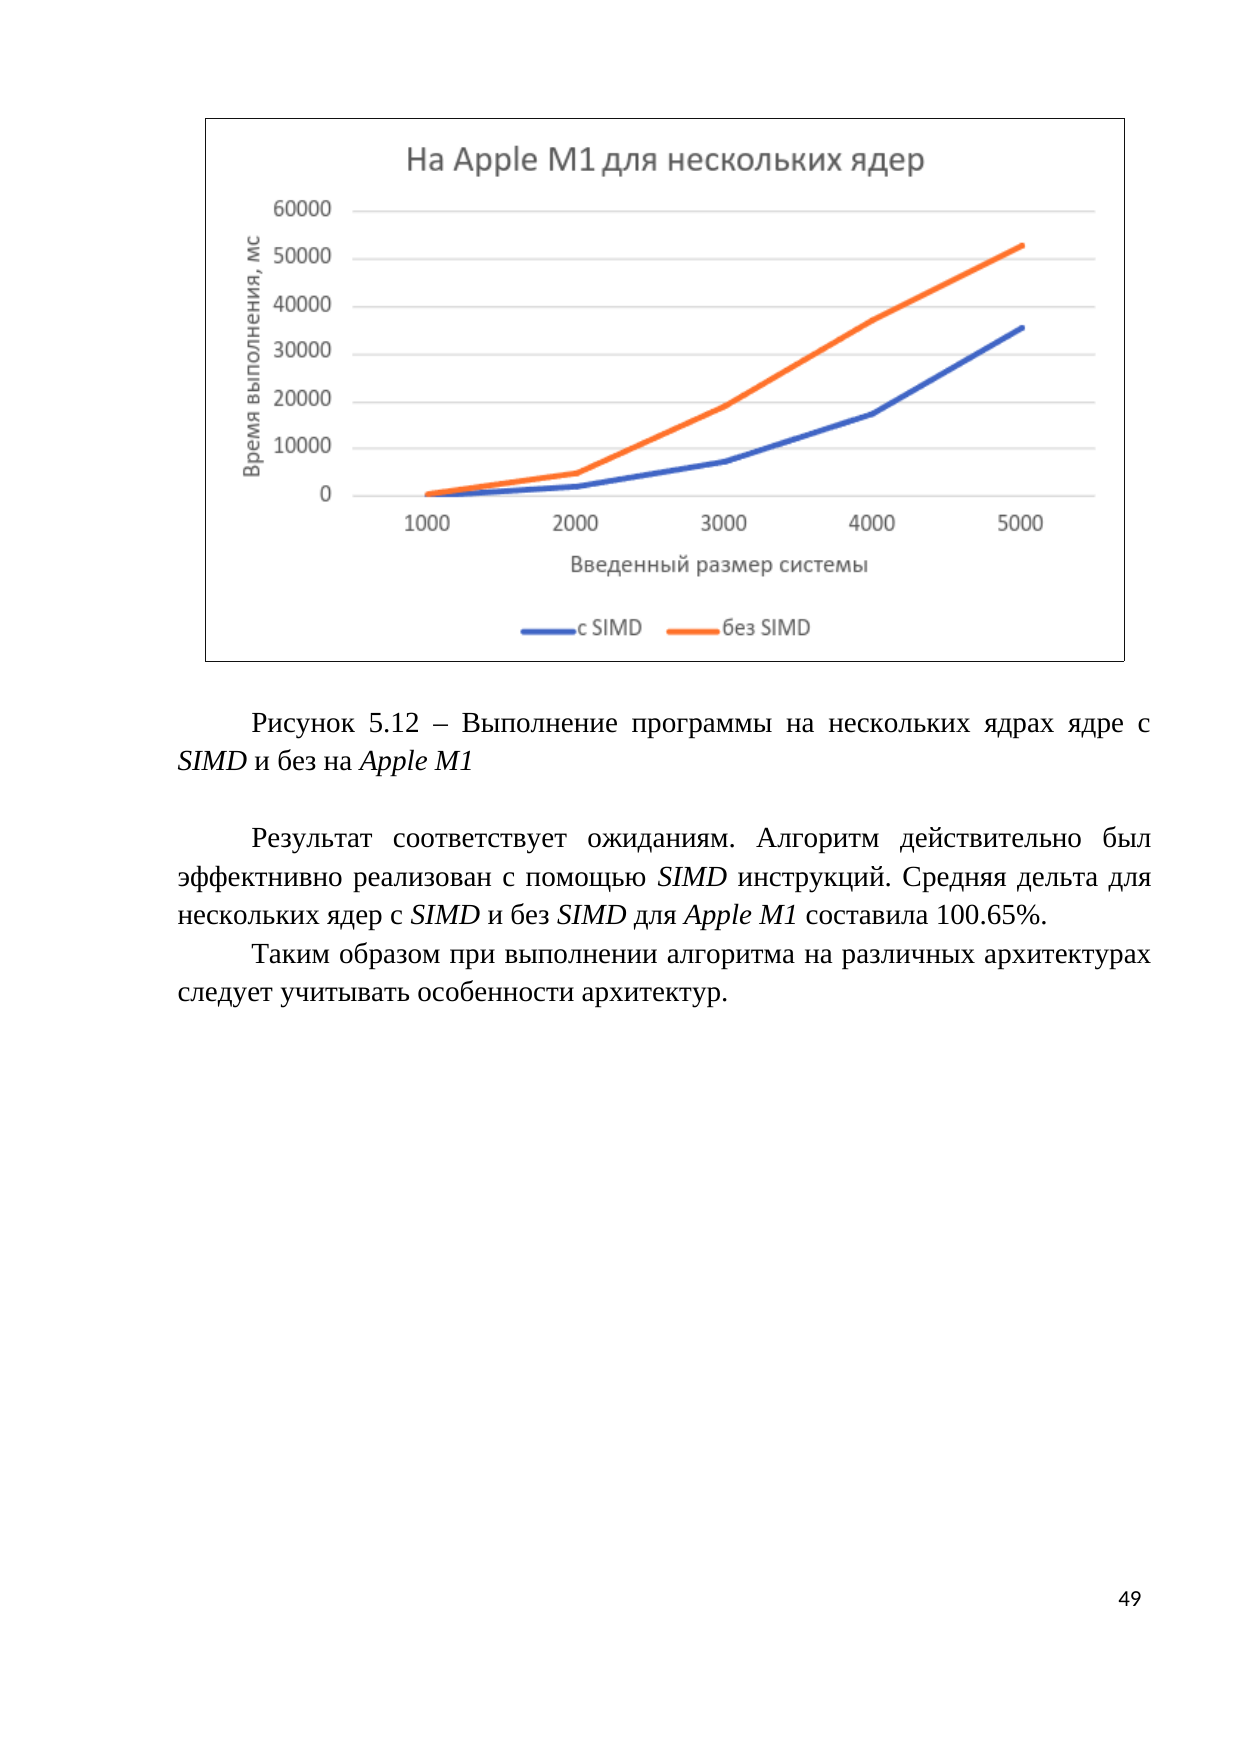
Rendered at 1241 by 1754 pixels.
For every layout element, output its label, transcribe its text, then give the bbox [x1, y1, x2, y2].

text Таким образом при выполнении алгоритма на различных архитектурах следует учитывать особенности архитектур. [177, 936, 1152, 1008]
text Результат соответствует ожиданиям. Алгоритм действительно был эффектнивно реализован с помощью SIMD инструкций. Средняя дельта для нескольких ядер с SIMD и без SIMD для Apple M1 составила 100.65%. [177, 820, 1152, 931]
picture [208, 121, 1121, 659]
text Рисунок 5.12 – Выполнение программы на нескольких ядрах ядре с SIMD и без на Apple M1 [177, 659, 1152, 777]
